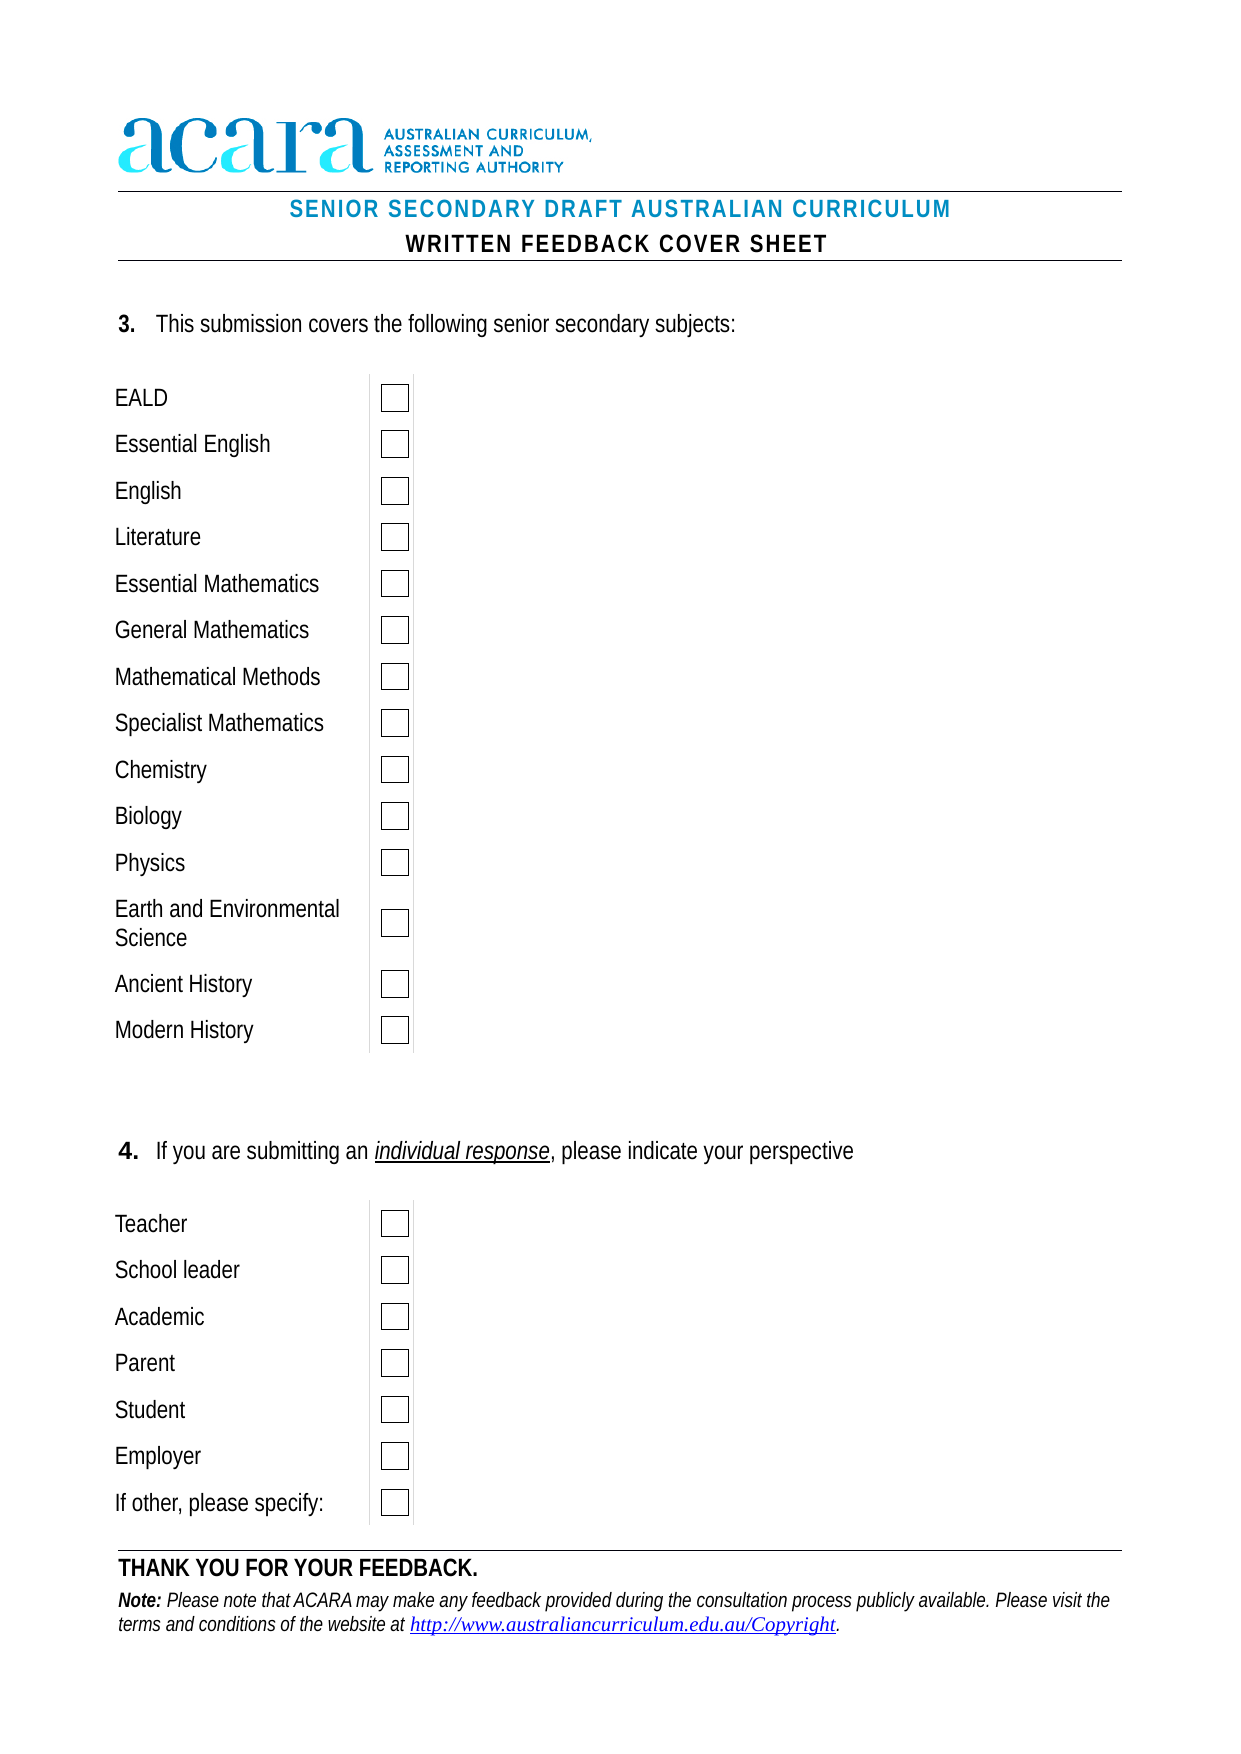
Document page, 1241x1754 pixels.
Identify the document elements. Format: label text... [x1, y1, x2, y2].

table_cell [370, 1432, 413, 1479]
table_cell Literature [103, 514, 369, 560]
picture [183, 118, 258, 173]
table_cell Student [103, 1386, 369, 1432]
table_cell [370, 1386, 413, 1432]
table_cell [370, 1479, 413, 1525]
picture [151, 118, 189, 173]
table_cell [370, 1293, 413, 1339]
table_cell [370, 699, 413, 746]
table_cell [370, 960, 413, 1007]
table_cell [370, 606, 413, 653]
table_cell [370, 746, 413, 792]
table_cell [370, 653, 413, 699]
table_cell Ancient History [103, 960, 369, 1007]
table_cell English [103, 467, 369, 513]
table_cell [370, 467, 413, 513]
table_cell Essential English [103, 421, 369, 467]
picture [353, 118, 592, 173]
table_cell [370, 1246, 413, 1293]
list If you are submitting an individual response, please indicate your perspective [118, 1136, 1122, 1165]
table_cell Physics [103, 839, 369, 885]
table_cell Specialist Mathematics [103, 699, 369, 746]
table_cell Chemistry [103, 746, 369, 792]
table_cell [370, 1007, 413, 1053]
table_header Teacher [103, 1200, 369, 1246]
table_cell Mathematical Methods [103, 653, 369, 699]
table_cell [370, 421, 413, 467]
picture [253, 118, 357, 173]
table_cell [370, 1339, 413, 1386]
table_cell School leader [103, 1246, 369, 1293]
table_header [370, 1200, 413, 1246]
table_cell [370, 792, 413, 839]
table_header EALD [103, 374, 369, 421]
table_header [370, 374, 413, 421]
picture [551, 165, 557, 173]
table_cell Earth and Environmental Science [103, 885, 369, 960]
table_cell [370, 560, 413, 606]
table_cell General Mathematics [103, 606, 369, 653]
table_cell [370, 885, 413, 960]
table_cell Biology [103, 792, 369, 839]
table_cell [370, 839, 413, 885]
picture [118, 118, 156, 173]
table_cell Parent [103, 1339, 369, 1386]
table_cell Essential Mathematics [103, 560, 369, 606]
table_cell [370, 514, 413, 560]
list This submission covers the following senior secondary subjects: [118, 309, 1122, 338]
table_cell Modern History [103, 1007, 369, 1053]
table_cell Employer [103, 1432, 369, 1479]
table_cell Academic [103, 1293, 369, 1339]
table_cell If other, please specify: [103, 1479, 369, 1525]
